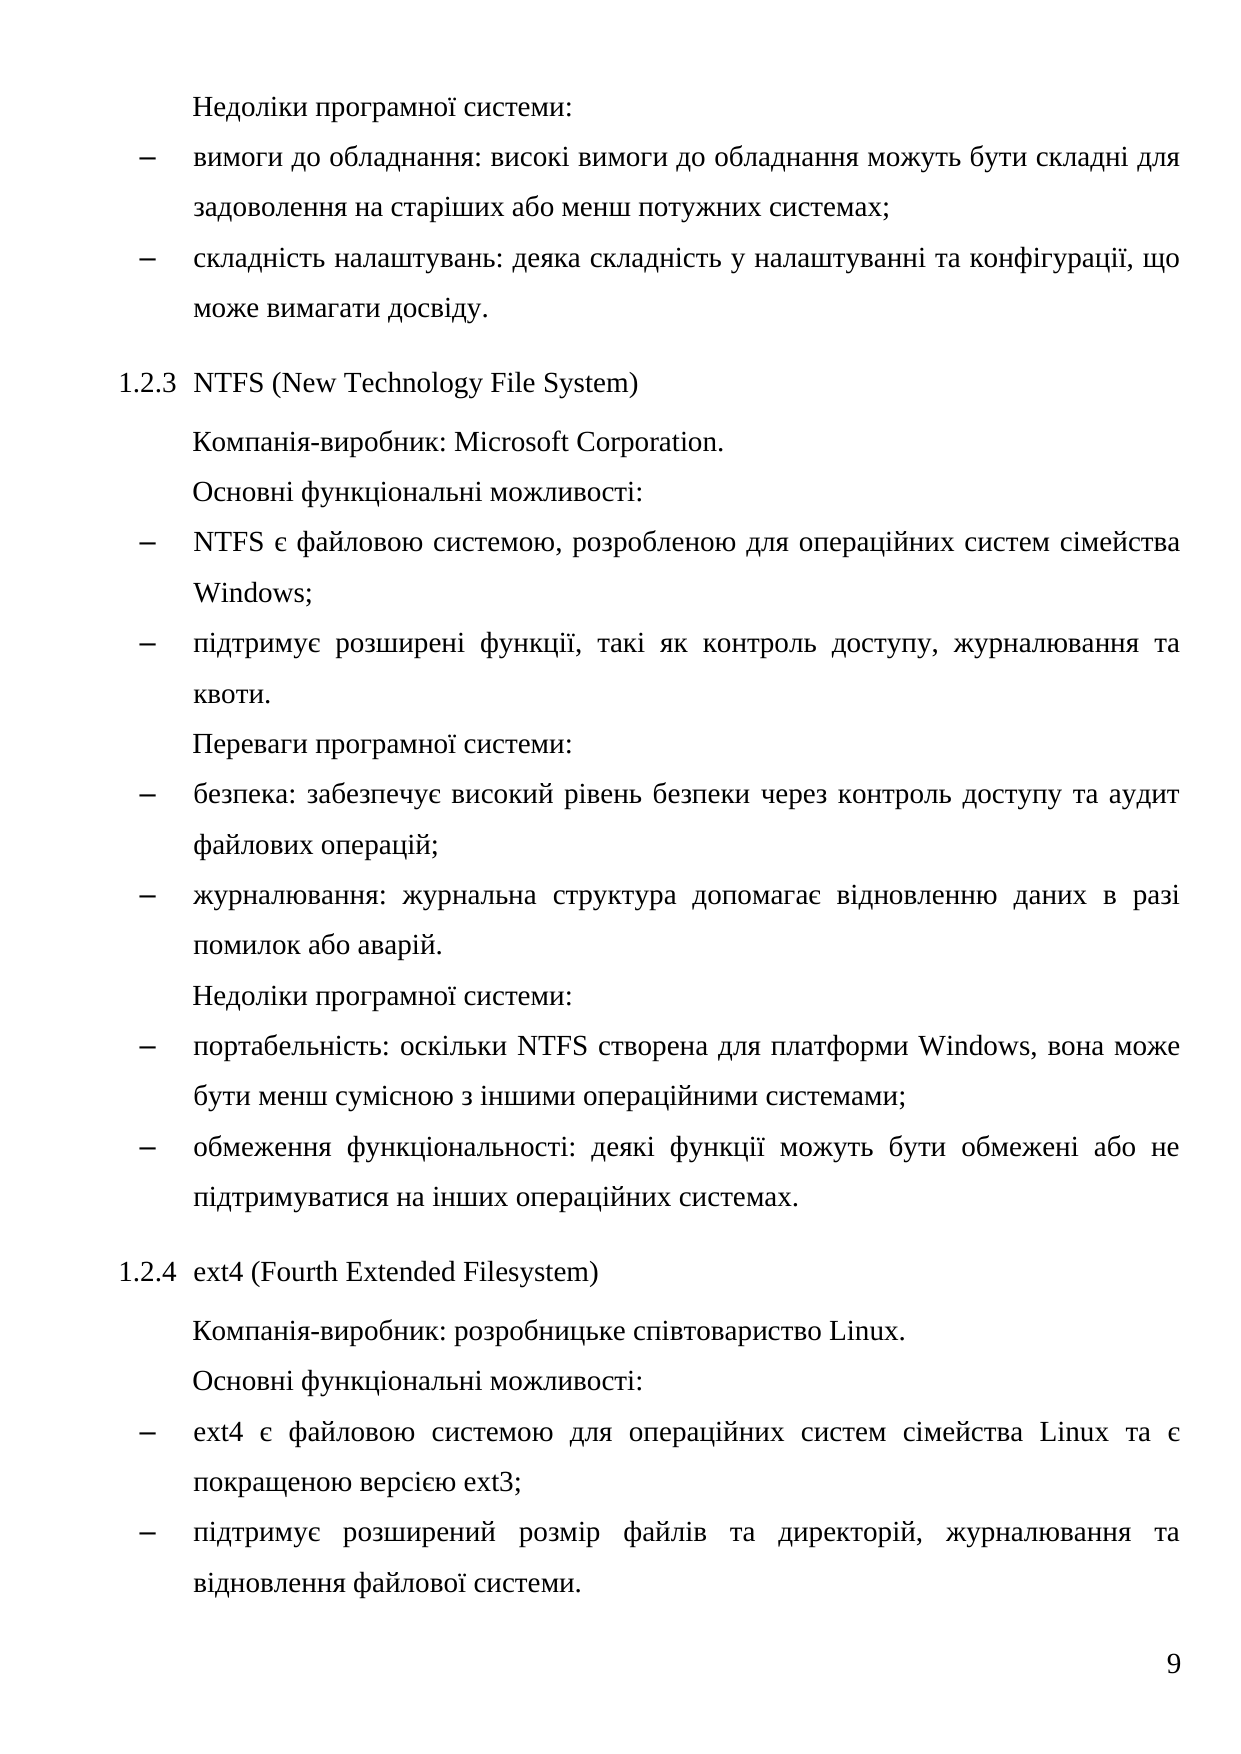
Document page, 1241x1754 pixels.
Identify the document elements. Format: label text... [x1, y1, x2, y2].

list безпека: забезпечує високий рівень безпеки через контроль доступу та аудит файлових операцій; [156, 776, 1181, 860]
list NTFS є файловою системою, розробленою для операційних систем сімейства Windows; [156, 524, 1181, 608]
text Недоліки програмної системи: [118, 89, 1181, 122]
text Основні функціональні можливості: [118, 474, 1181, 508]
list підтримує розширений розмір файлів та директорій, журналювання та відновлення файлової системи. [156, 1514, 1181, 1598]
text Переваги програмної системи: [118, 726, 1181, 759]
subtitle NTFS (New Technology File System) [118, 365, 1181, 399]
text Компанія-виробник: розробницьке співтовариство Linux. [118, 1313, 1181, 1347]
list обмеження функціональності: деякі функції можуть бути обмежені або не підтримуватися на інших операційних системах. [156, 1129, 1181, 1213]
text Основні функціональні можливості: [118, 1363, 1181, 1397]
list підтримує розширені функції, такі як контроль доступу, журналювання та квоти. [156, 625, 1181, 709]
list портабельність: оскільки NTFS створена для платформи Windows, вона може бути менш сумісною з іншими операційними системами; [156, 1028, 1181, 1112]
subtitle ext4 (Fourth Extended Filesystem) [118, 1254, 1181, 1288]
list складність налаштувань: деяка складність у налаштуванні та конфігурації, що може вимагати досвіду. [156, 240, 1181, 324]
list журналювання: журнальна структура допомагає відновленню даних в разі помилок або аварій. [156, 877, 1181, 961]
text Недоліки програмної системи: [118, 978, 1181, 1011]
list ext4 є файловою системою для операційних систем сімейства Linux та є покращеною версією ext3; [156, 1414, 1181, 1498]
list вимоги до обладнання: високі вимоги до обладнання можуть бути складні для задоволення на старіших або менш потужних системах; [156, 139, 1181, 223]
text Компанія-виробник: Microsoft Corporation. [118, 424, 1181, 457]
